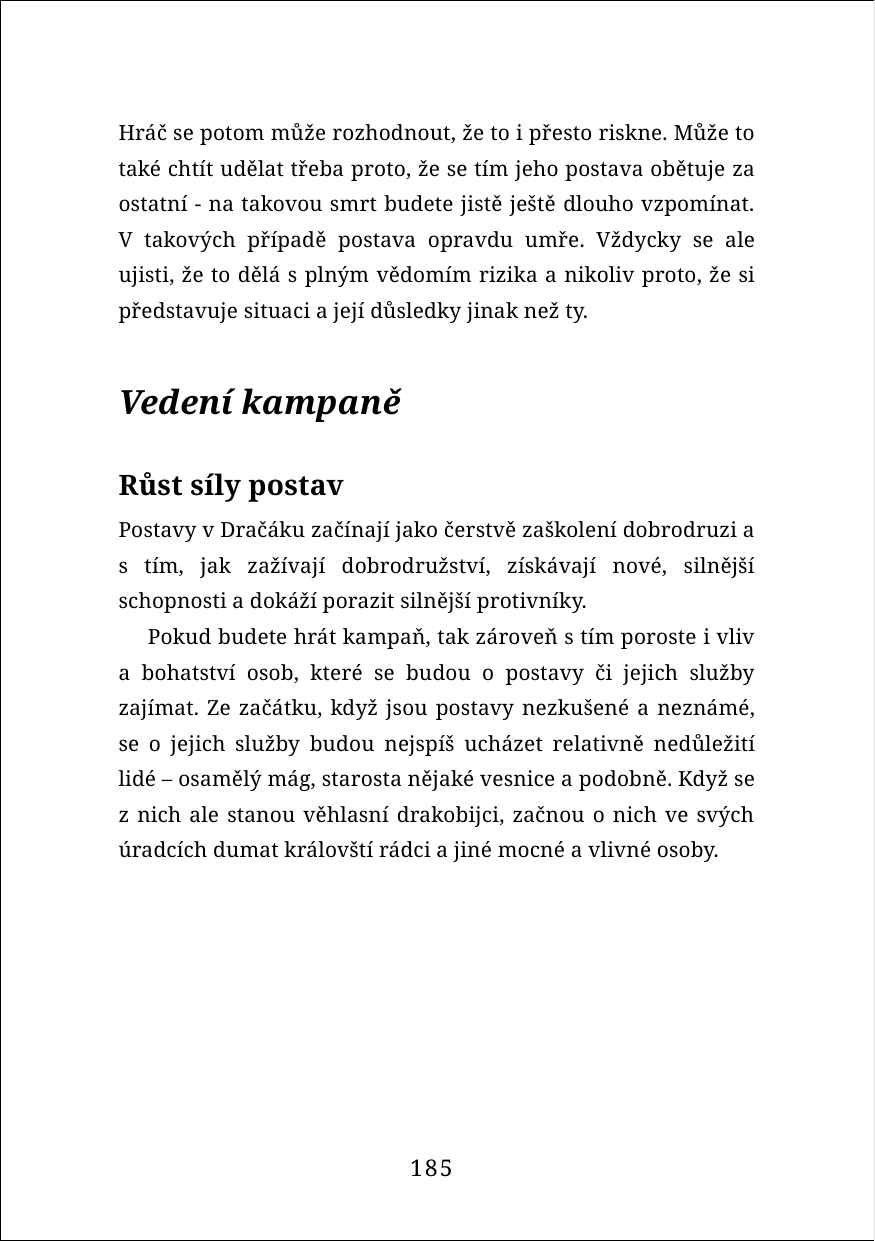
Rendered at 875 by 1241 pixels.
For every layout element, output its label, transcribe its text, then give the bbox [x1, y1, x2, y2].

subtitle Vedení kampaně [118, 379, 756, 424]
subtitle Růst síly postav [118, 465, 756, 504]
text Postavy v Dračáku začínají jako čerstvě zaškolení dobrodruzi a s tím, jak zažívají dobrodružství, získávají nové, silnější schopnosti a dokáží porazit silnější protivníky. Pokud budete hrát kampaň, tak zároveň s tím poroste i vliv a bohatství osob, které se budou o postavy či jejich služby zajímat. Ze začátku, když jsou postavy nezkušené a neznámé, se o jejich služby budou nejspíš ucházet relativně nedůležití lidé – osamělý mág, starosta nějaké vesnice a podobně. Když se z nich ale stanou věhlasní drakobijci, začnou o nich ve svých úradcích dumat královští rádci a jiné mocné a vlivné osoby. [118, 516, 756, 864]
text Hráč se potom může rozhodnout, že to i přesto riskne. Může to také chtít udělat třeba proto, že se tím jeho postava obětuje za ostatní - na takovou smrt budete jistě ještě dlouho vzpomínat. V takových případě postava opravdu umře. Vždycky se ale ujisti, že to dělá s plným vědomím rizika a nikoliv proto, že si představuje situaci a její důsledky jinak než ty. [118, 118, 756, 324]
